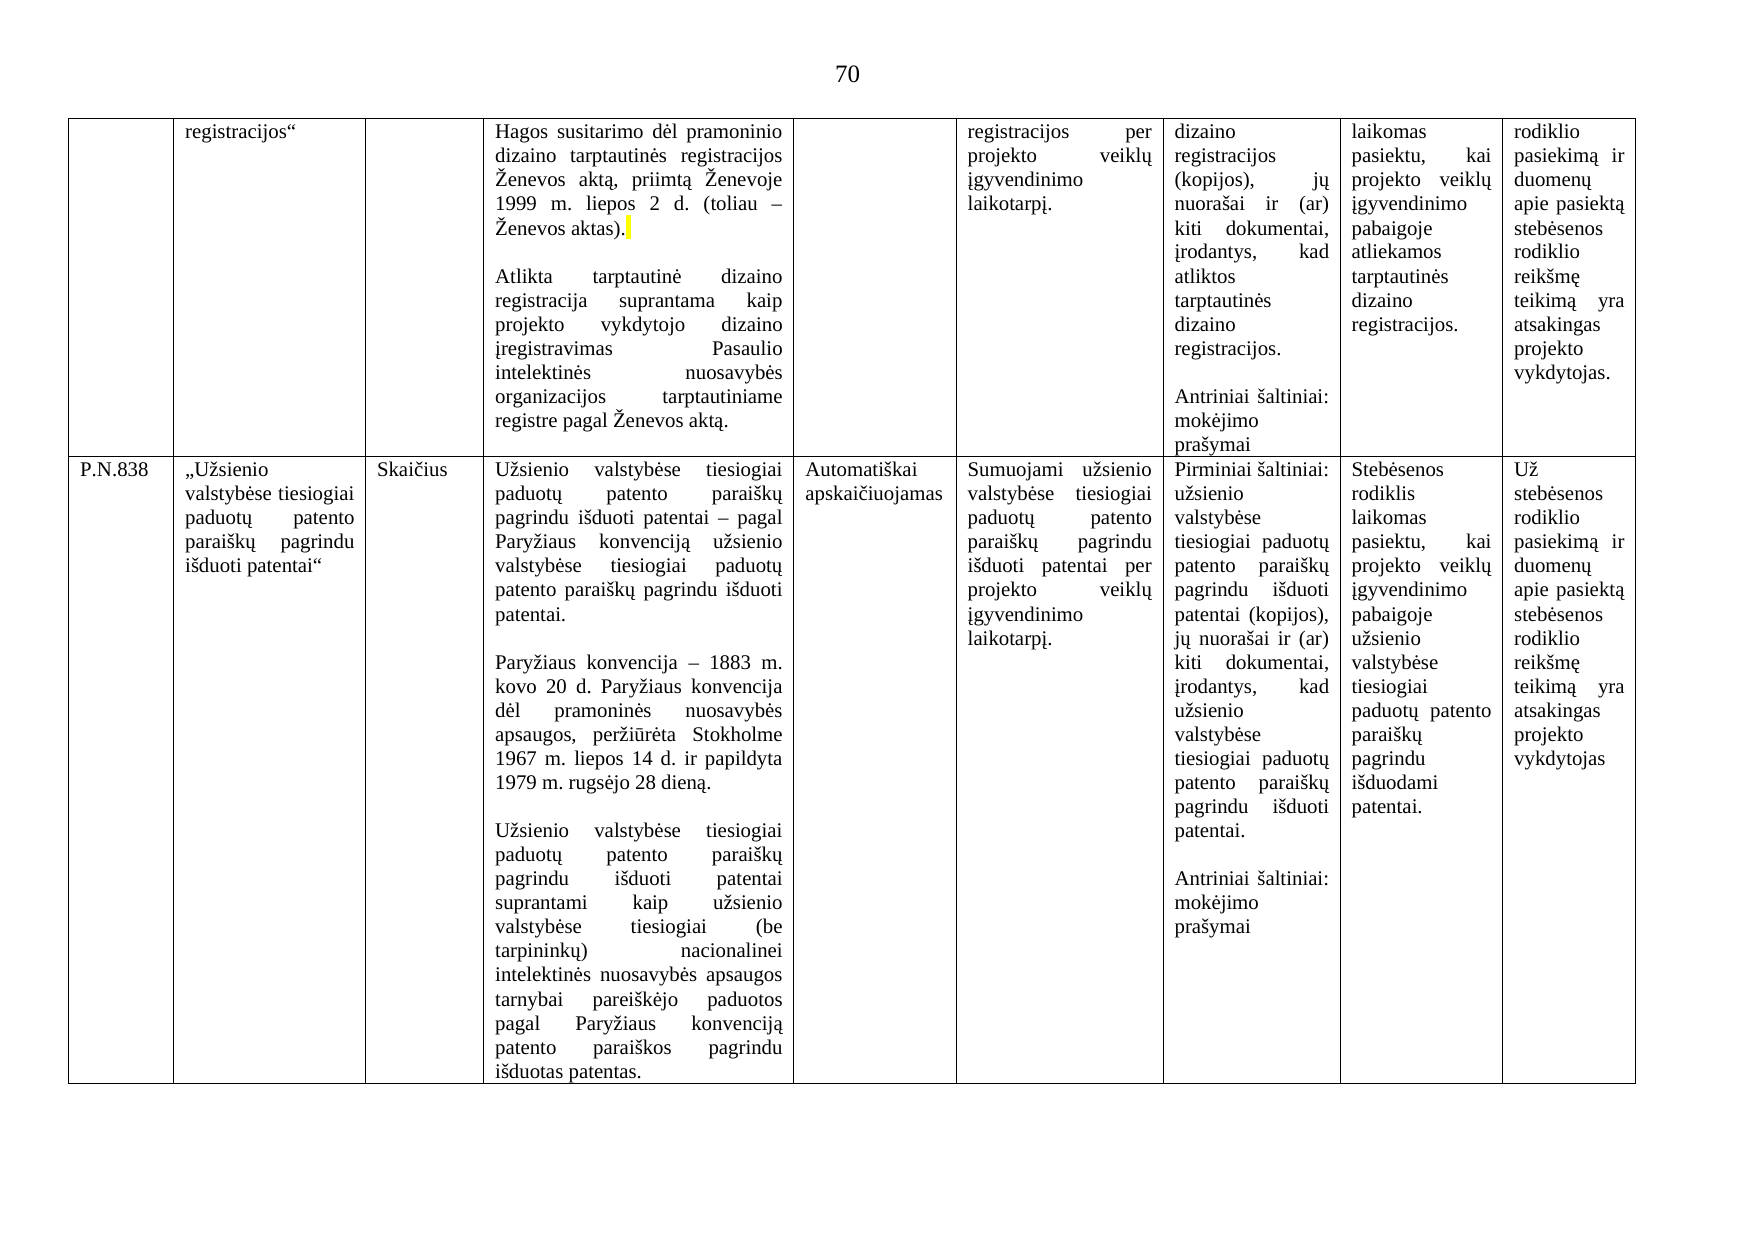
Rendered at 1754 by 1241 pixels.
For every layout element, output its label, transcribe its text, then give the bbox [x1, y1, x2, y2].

table_cell Sumuojami užsienio valstybėse tiesiogiai paduotų patento paraiškų pagrindu išduoti patentai per projekto veiklų įgyvendinimo laikotarpį. [957, 457, 1163, 1083]
table_cell P.N.838 [69, 457, 173, 1083]
table_cell rodiklio pasiekimą ir duomenų apie pasiektą stebėsenos rodiklio reikšmę teikimą yra atsakingas projekto vykdytojas. [1503, 119, 1635, 456]
table_cell Stebėsenos rodiklis laikomas pasiektu, kai projekto veiklų įgyvendinimo pabaigoje užsienio valstybėse tiesiogiai paduotų patento paraiškų pagrindu išduodami patentai. [1341, 457, 1502, 1083]
table_cell [69, 119, 173, 456]
table_cell „Užsienio valstybėse tiesiogiai paduotų patento paraiškų pagrindu išduoti patentai“ [174, 457, 365, 1083]
table_cell Automatiškai apskaičiuojamas [794, 457, 956, 1083]
table_cell Skaičius [366, 457, 483, 1083]
table_cell dizaino registracijos (kopijos), jų nuorašai ir (ar) kiti dokumentai, įrodantys, kad atliktos tarptautinės dizaino registracijos. Antriniai šaltiniai: mokėjimo prašymai [1164, 119, 1340, 456]
table_cell registracijos per projekto veiklų įgyvendinimo laikotarpį. [957, 119, 1163, 456]
table_cell [366, 119, 483, 456]
table_cell Pirminiai šaltiniai: užsienio valstybėse tiesiogiai paduotų patento paraiškų pagrindu išduoti patentai (kopijos), jų nuorašai ir (ar) kiti dokumentai, įrodantys, kad užsienio valstybėse tiesiogiai paduotų patento paraiškų pagrindu išduoti patentai. Antriniai šaltiniai: mokėjimo prašymai [1164, 457, 1340, 1083]
table_cell Hagos susitarimo dėl pramoninio dizaino tarptautinės registracijos Ženevos aktą, priimtą Ženevoje 1999 m. liepos 2 d. (toliau – Ženevos aktas). Atlikta tarptautinė dizaino registracija suprantama kaip projekto vykdytojo dizaino įregistravimas Pasaulio intelektinės nuosavybės organizacijos tarptautiniame registre pagal Ženevos aktą. [484, 119, 793, 456]
table_cell laikomas pasiektu, kai projekto veiklų įgyvendinimo pabaigoje atliekamos tarptautinės dizaino registracijos. [1341, 119, 1502, 456]
table_cell registracijos“ [174, 119, 365, 456]
table_cell Už stebėsenos rodiklio pasiekimą ir duomenų apie pasiektą stebėsenos rodiklio reikšmę teikimą yra atsakingas projekto vykdytojas [1503, 457, 1635, 1083]
table_cell Užsienio valstybėse tiesiogiai paduotų patento paraiškų pagrindu išduoti patentai – pagal Paryžiaus konvenciją užsienio valstybėse tiesiogiai paduotų patento paraiškų pagrindu išduoti patentai. Paryžiaus konvencija – 1883 m. kovo 20 d. Paryžiaus konvencija dėl pramoninės nuosavybės apsaugos, peržiūrėta Stokholme 1967 m. liepos 14 d. ir papildyta 1979 m. rugsėjo 28 dieną. Užsienio valstybėse tiesiogiai paduotų patento paraiškų pagrindu išduoti patentai suprantami kaip užsienio valstybėse tiesiogiai (be tarpininkų) nacionalinei intelektinės nuosavybės apsaugos tarnybai pareiškėjo paduotos pagal Paryžiaus konvenciją patento paraiškos pagrindu išduotas patentas. [484, 457, 793, 1083]
table_cell [794, 119, 956, 456]
